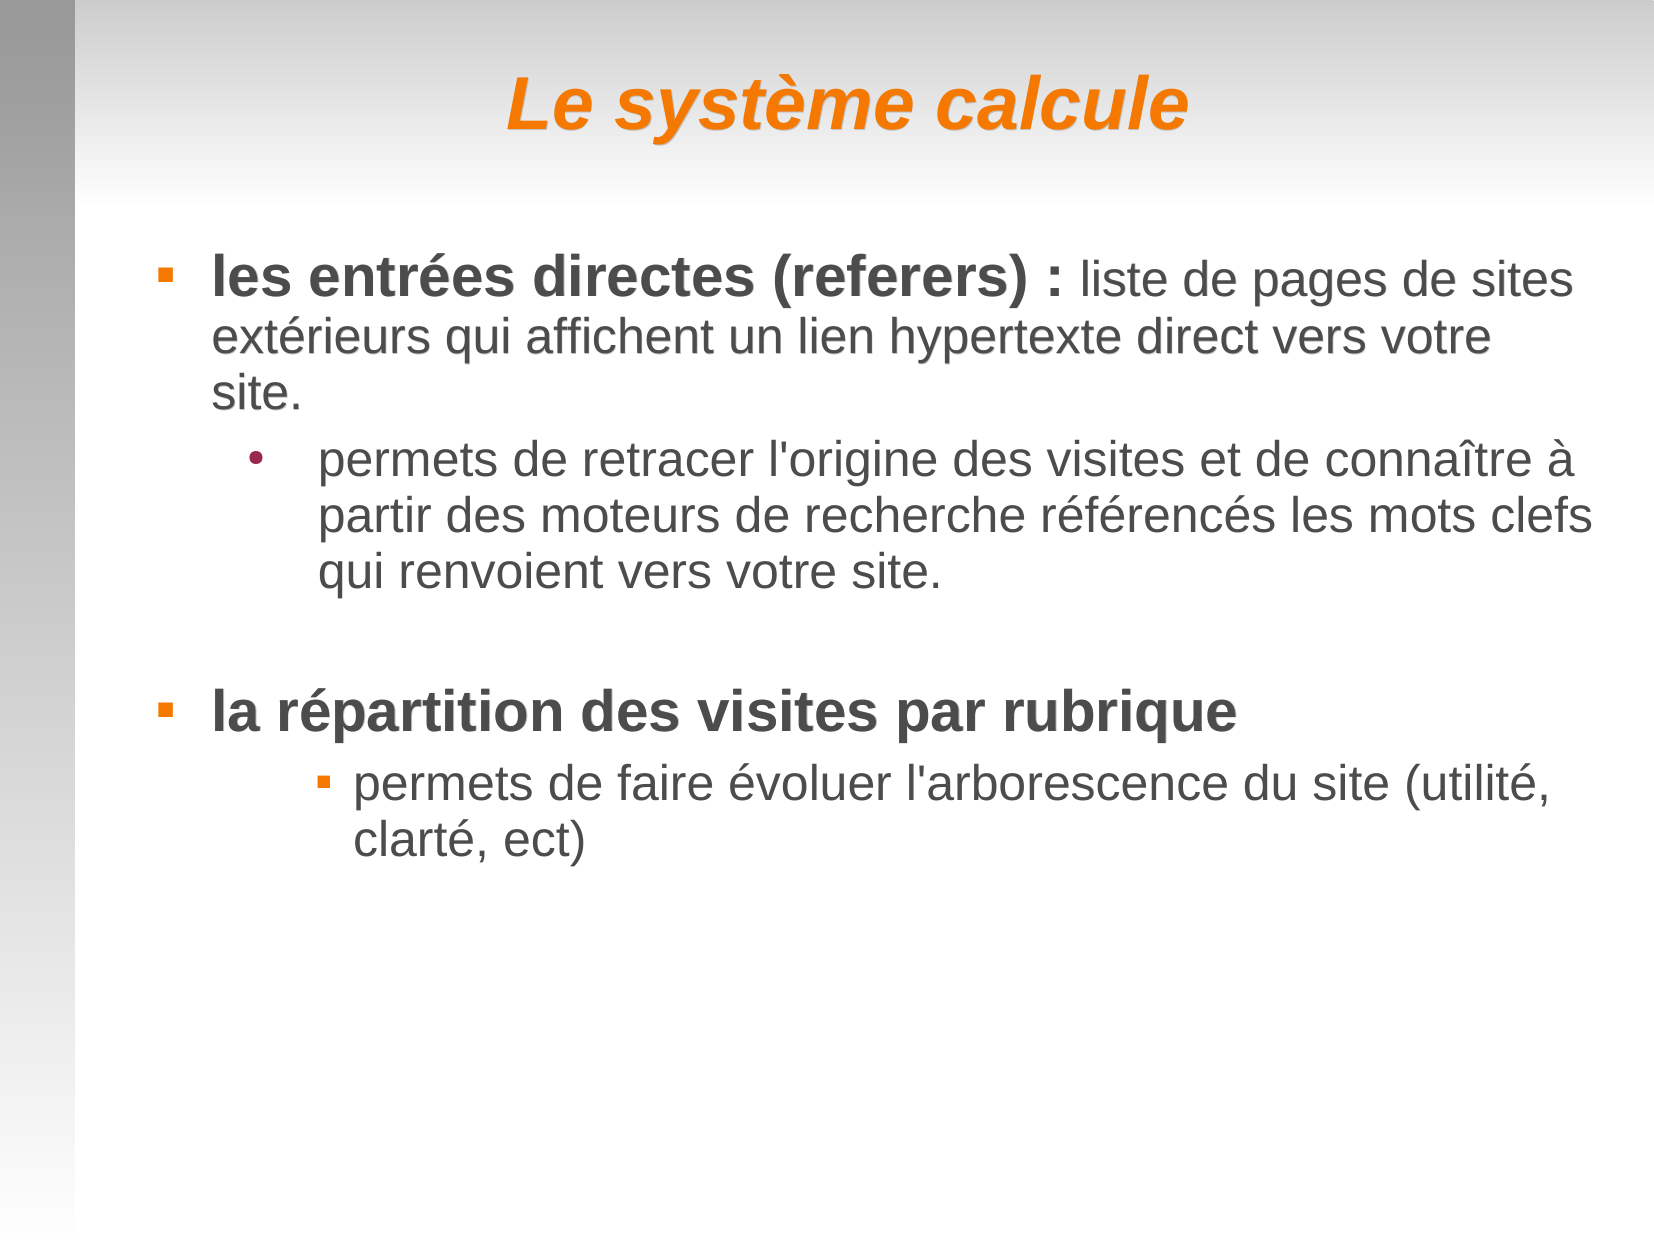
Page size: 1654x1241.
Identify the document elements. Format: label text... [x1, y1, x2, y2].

list les entrées directes (referers) : liste de pages de sites extérieurs qui affichent un lien hypertexte direct vers votre site. permets de retracer l'origine des visites et de connaître à partir des moteurs de recherche référencés les mots clefs qui renvoient vers votre site. la répartition des visites par rubrique permets de faire évoluer l'arborescence du site (utilité, clarté, ect) [140, 243, 1596, 1078]
title Le système calcule [142, 0, 1555, 208]
